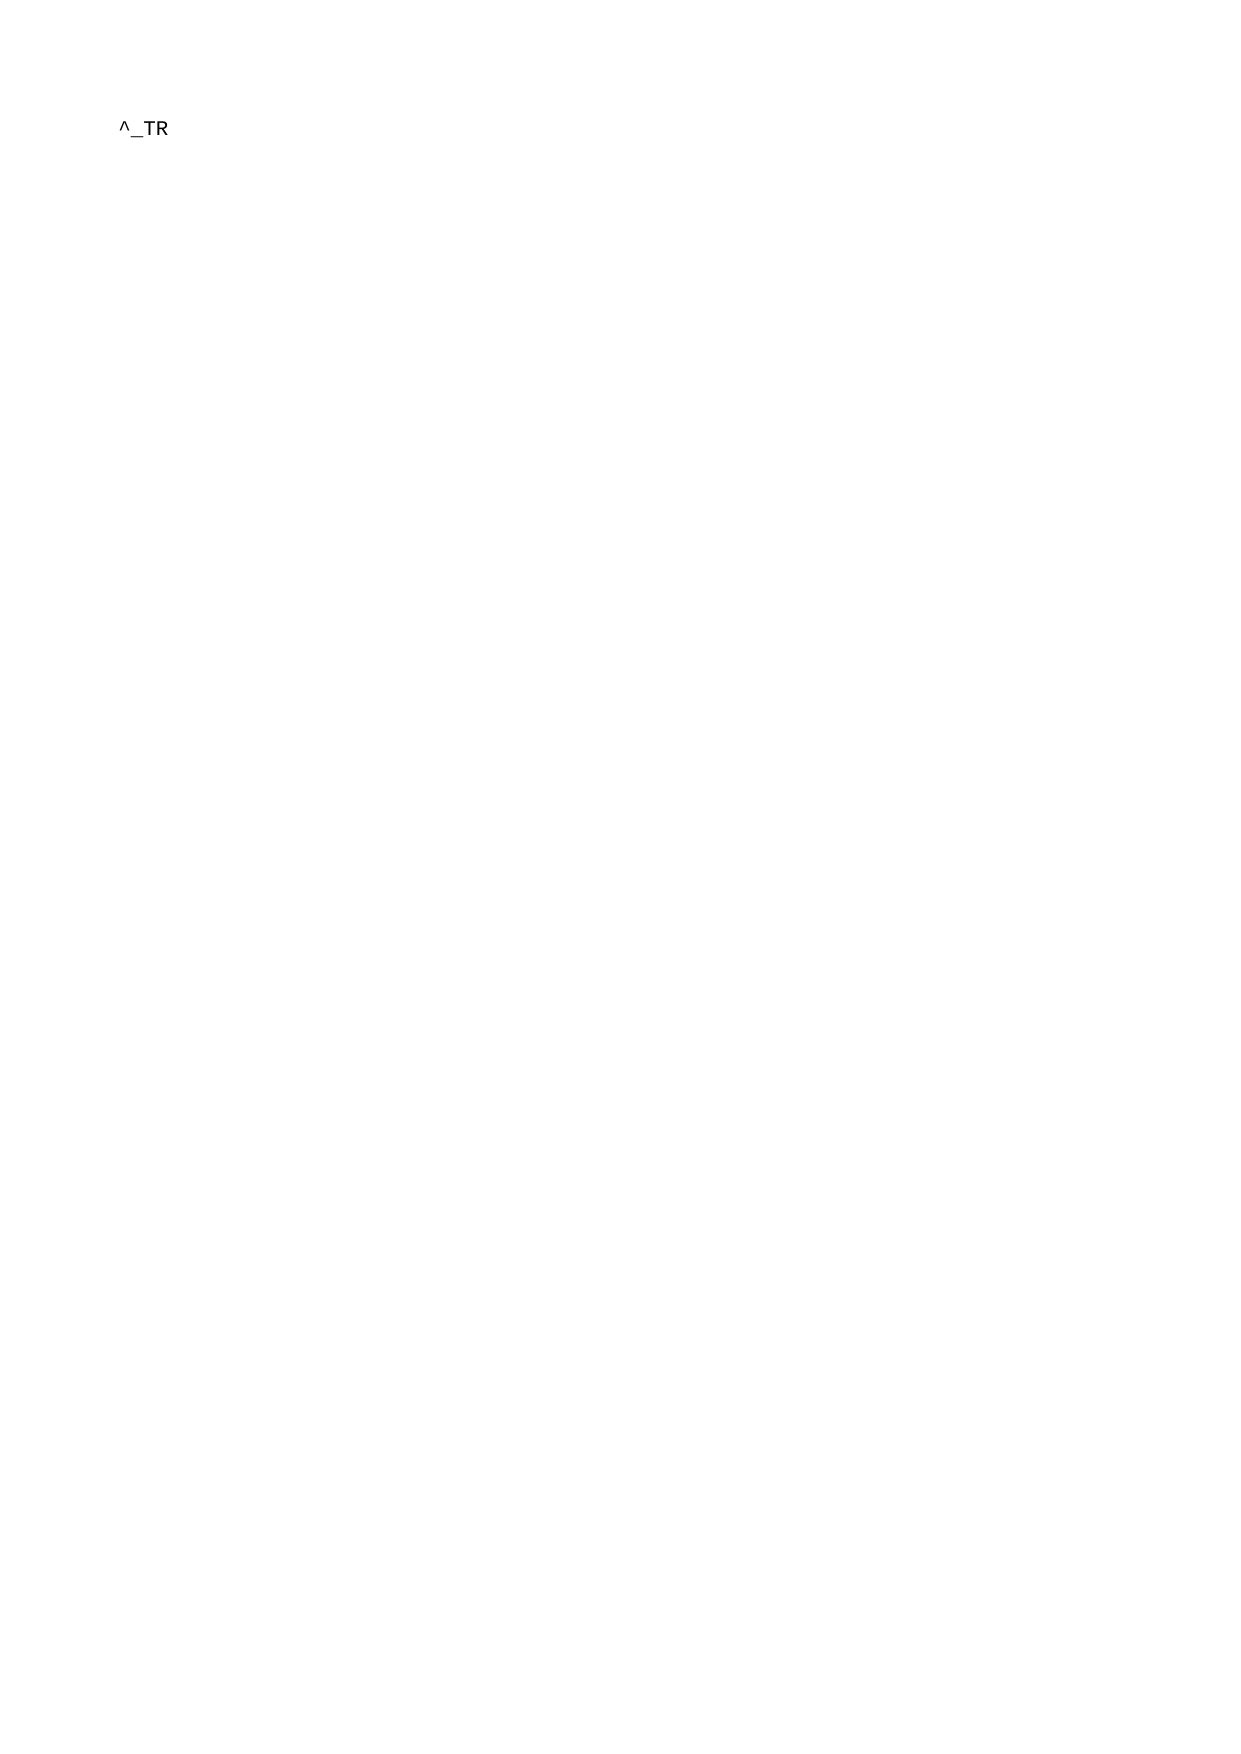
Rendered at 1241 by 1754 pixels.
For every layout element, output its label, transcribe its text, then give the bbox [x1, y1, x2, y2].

text ^_TR [118, 118, 1122, 142]
